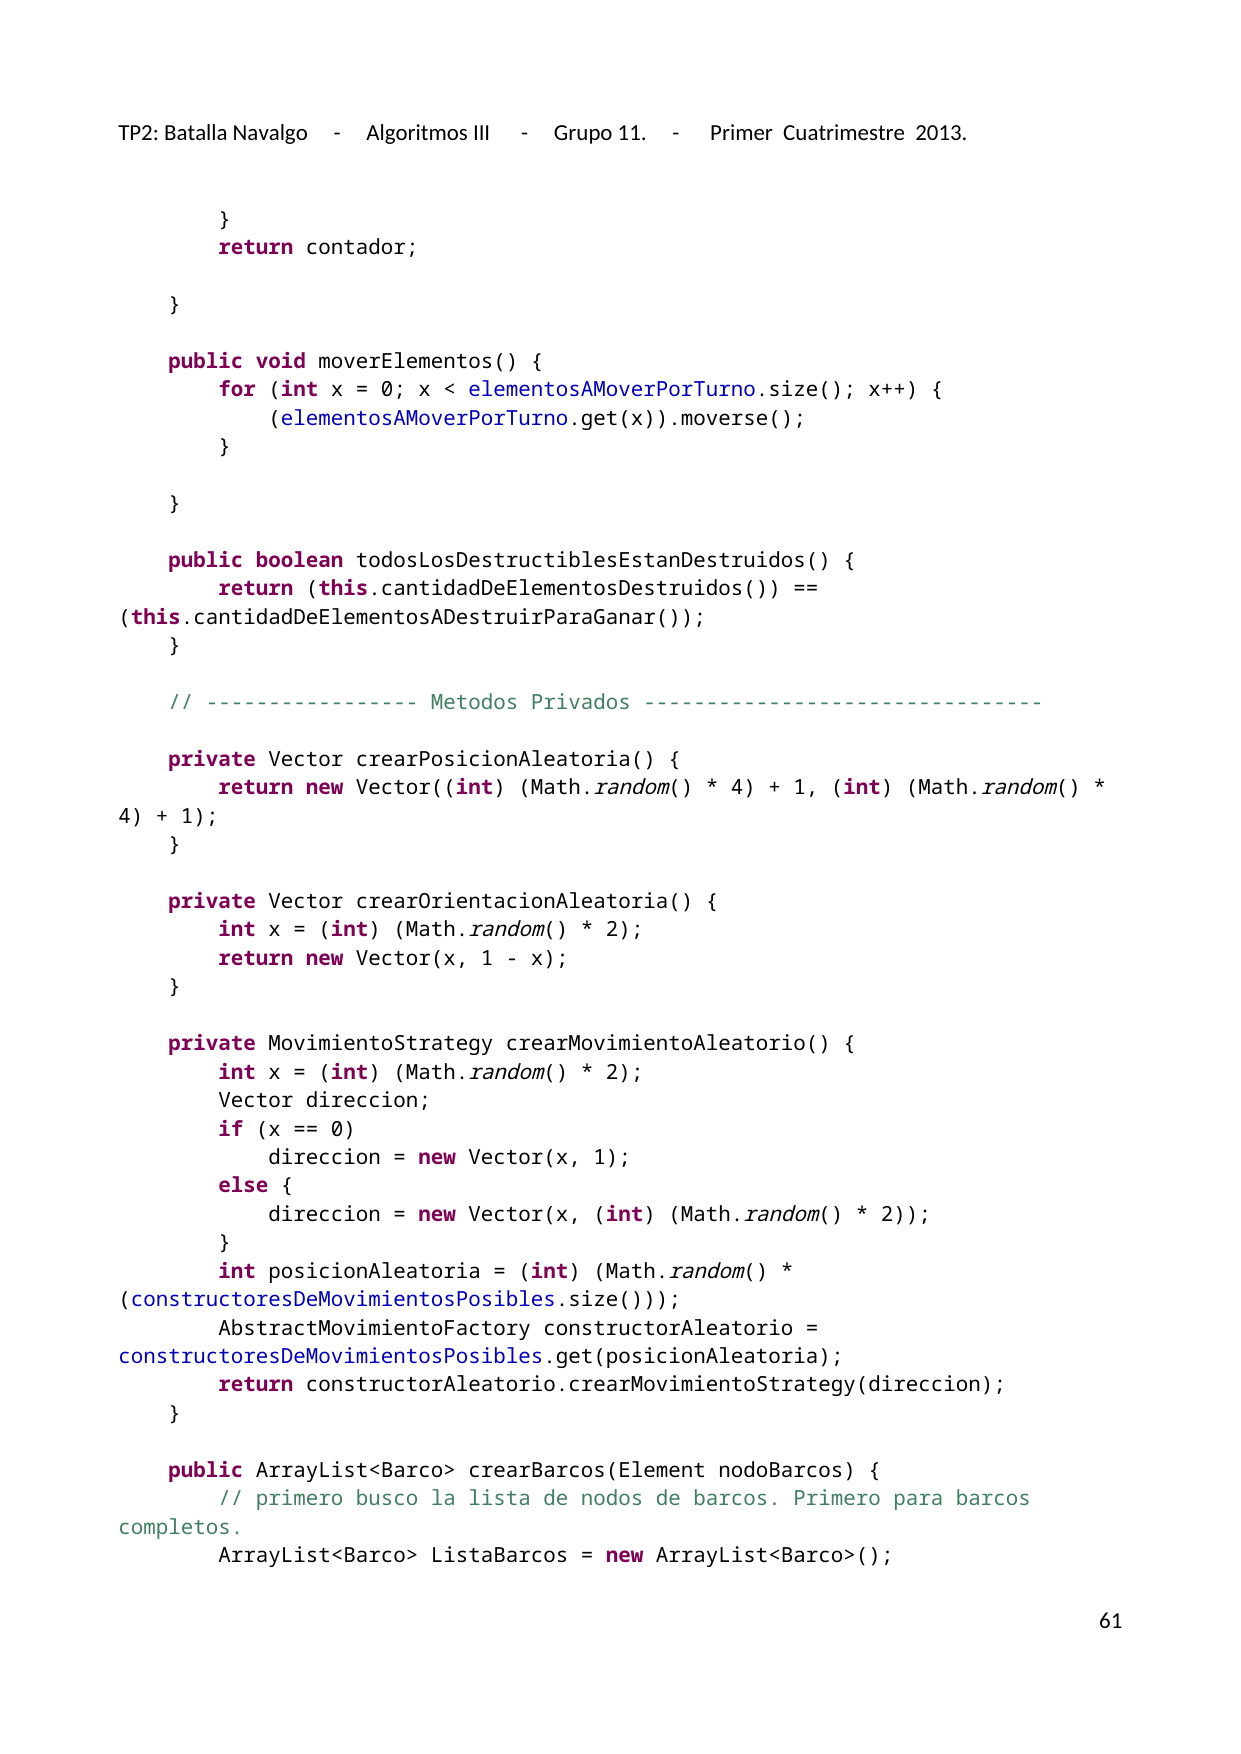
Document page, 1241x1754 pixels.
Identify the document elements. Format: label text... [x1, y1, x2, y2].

text public boolean todosLosDestructiblesEstanDestruidos() { [118, 545, 1122, 573]
text AbstractMovimientoFactory constructorAleatorio = constructoresDeMovimientosPosibles.get(posicionAleatoria); [118, 1313, 1122, 1369]
text } [118, 1227, 1122, 1256]
text return contador; [118, 232, 1122, 261]
text public ArrayList<Barco> crearBarcos(Element nodoBarcos) { [118, 1455, 1122, 1483]
text int x = (int) (Math.random() * 2); [118, 1057, 1122, 1085]
text // ----------------- Metodos Privados -------------------------------- [118, 687, 1122, 716]
text direccion = new Vector(x, (int) (Math.random() * 2)); [118, 1199, 1122, 1227]
text return constructorAleatorio.crearMovimientoStrategy(direccion); [118, 1369, 1122, 1398]
text ArrayList<Barco> ListaBarcos = new ArrayList<Barco>(); [118, 1540, 1122, 1569]
text return new Vector((int) (Math.random() * 4) + 1, (int) (Math.random() * 4) + 1); [118, 772, 1122, 829]
text } [118, 1398, 1122, 1426]
text } [118, 431, 1122, 459]
text for (int x = 0; x < elementosAMoverPorTurno.size(); x++) { [118, 374, 1122, 403]
text return (this.cantidadDeElementosDestruidos()) == (this.cantidadDeElementosADestruirParaGanar()); [118, 573, 1122, 630]
text } [118, 488, 1122, 516]
text private Vector crearOrientacionAleatoria() { [118, 886, 1122, 914]
text } [118, 971, 1122, 1000]
text int posicionAleatoria = (int) (Math.random() * (constructoresDeMovimientosPosibles.size())); [118, 1256, 1122, 1313]
text } [118, 829, 1122, 858]
text Vector direccion; [118, 1085, 1122, 1114]
text (elementosAMoverPorTurno.get(x)).moverse(); [118, 403, 1122, 431]
text } [118, 289, 1122, 317]
text private MovimientoStrategy crearMovimientoAleatorio() { [118, 1028, 1122, 1057]
text // primero busco la lista de nodos de barcos. Primero para barcos completos. [118, 1483, 1122, 1540]
text if (x == 0) [118, 1114, 1122, 1142]
text else { [118, 1171, 1122, 1199]
text direccion = new Vector(x, 1); [118, 1142, 1122, 1171]
text public void moverElementos() { [118, 346, 1122, 374]
text int x = (int) (Math.random() * 2); [118, 914, 1122, 943]
text } [118, 204, 1122, 232]
text private Vector crearPosicionAleatoria() { [118, 744, 1122, 772]
text } [118, 630, 1122, 659]
text return new Vector(x, 1 - x); [118, 943, 1122, 971]
